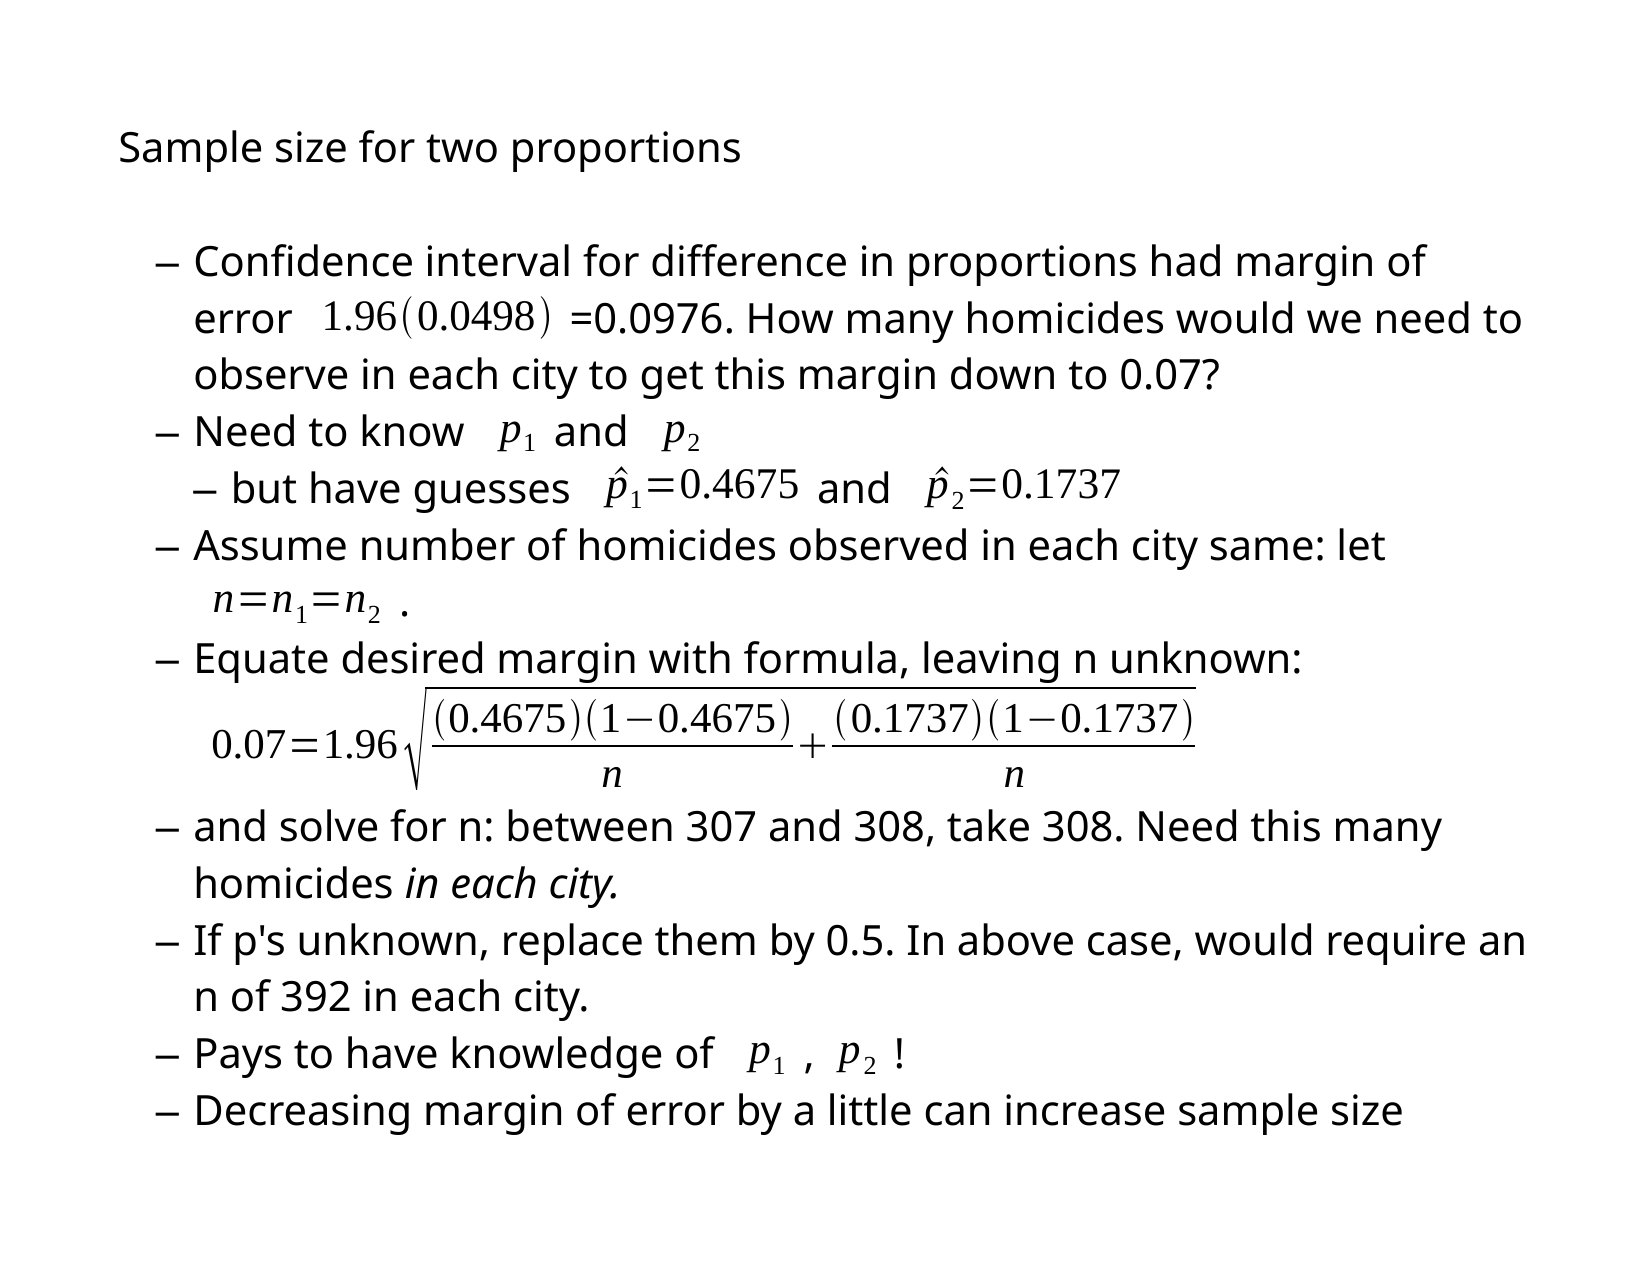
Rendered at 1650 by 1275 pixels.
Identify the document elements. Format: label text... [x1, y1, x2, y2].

list If p's unknown, replace them by 0.5. In above case, would require an n of 392 in each city. [156, 910, 1532, 1024]
list Equate desired margin with formula, leaving n unknown: [156, 629, 1532, 797]
text Sample size for two proportions [118, 118, 1532, 175]
list and solve for n: between 307 and 308, take 308. Need this many homicides in each city. [156, 797, 1532, 910]
list but have guesses and [193, 459, 1532, 516]
list Decreasing margin of error by a little can increase sample size [156, 1081, 1532, 1137]
list Need to know and [156, 402, 1532, 459]
list Assume number of homicides observed in each city same: let . [156, 516, 1532, 629]
list Pays to have knowledge of ,! [156, 1024, 1532, 1081]
list Confidence interval for difference in proportions had margin of error =0.0976. How many homicides would we need to observe in each city to get this margin down to 0.07? [156, 232, 1532, 402]
